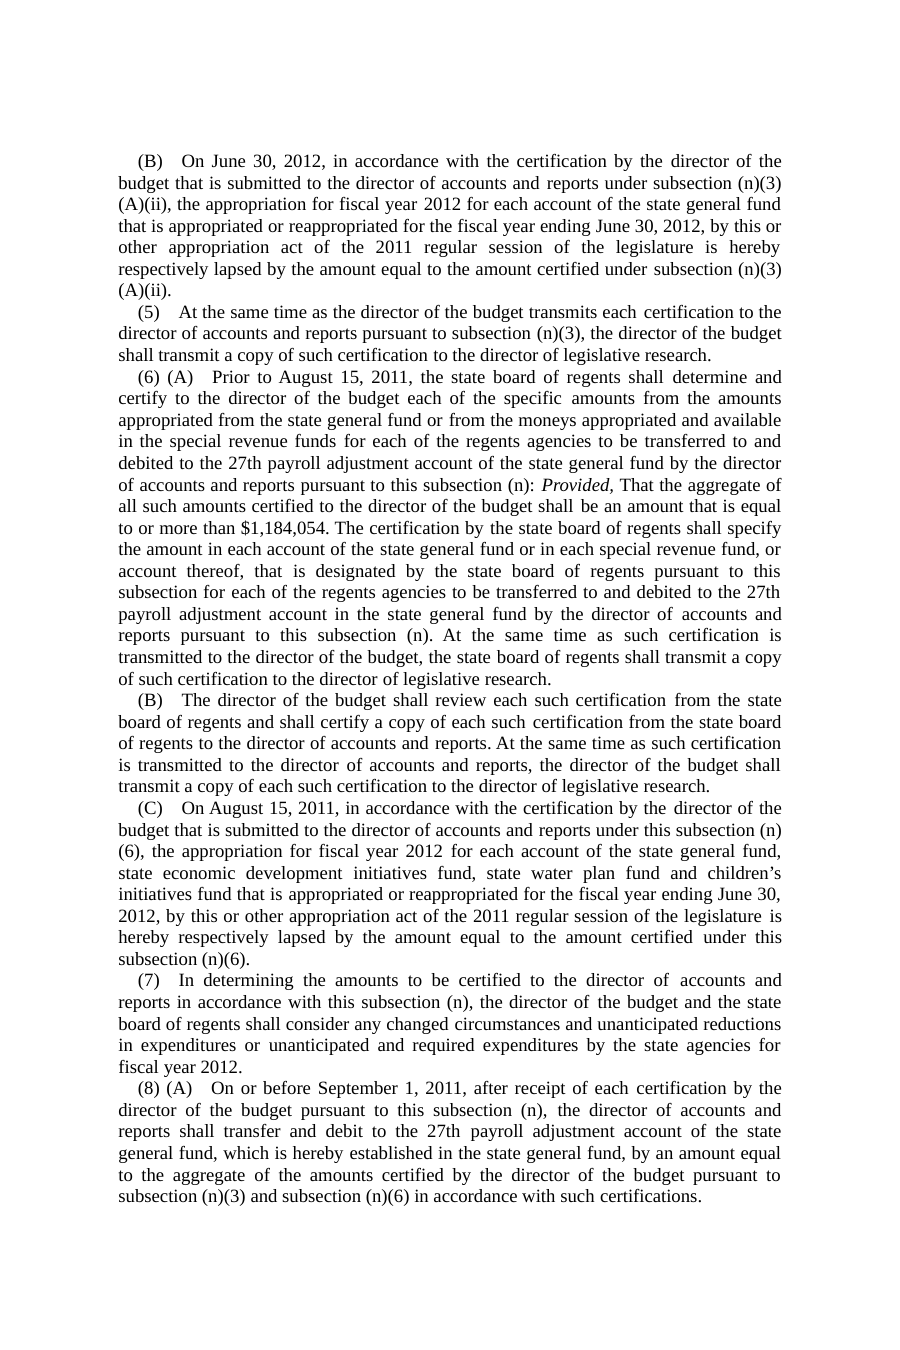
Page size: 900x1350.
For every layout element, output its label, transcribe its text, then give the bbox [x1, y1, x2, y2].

text (6) (A) Prior to August 15, 2011, the state board of regents shall determine and certify to the director of the budget each of the specific amounts from the amounts appropriated from the state general fund or from the moneys appropriated and available in the special revenue funds for each of the regents agencies to be transferred to and debited to the 27th payroll adjustment account of the state general fund by the director of accounts and reports pursuant to this subsection (n): Provided, That the aggregate of all such amounts certified to the director of the budget shall be an amount that is equal to or more than $1,184,054. The certification by the state board of regents shall specify the amount in each account of the state general fund or in each special revenue fund, or account thereof, that is designated by the state board of regents pursuant to this subsection for each of the regents agencies to be transferred to and debited to the 27th payroll adjustment account in the state general fund by the director of accounts and reports pursuant to this subsection (n). At the same time as such certification is transmitted to the director of the budget, the state board of regents shall transmit a copy of such certification to the director of legislative research. [118, 366, 782, 689]
text (C) On August 15, 2011, in accordance with the certification by the director of the budget that is submitted to the director of accounts and reports under this subsection (n)(6), the appropriation for fiscal year 2012 for each account of the state general fund, state economic development initiatives fund, state water plan fund and children’s initiatives fund that is appropriated or reappropriated for the fiscal year ending June 30, 2012, by this or other appropriation act of the 2011 regular session of the legislature is hereby respectively lapsed by the amount equal to the amount certified under this subsection (n)(6). [118, 797, 782, 969]
text (5) At the same time as the director of the budget transmits each certification to the director of accounts and reports pursuant to subsection (n)(3), the director of the budget shall transmit a copy of such certification to the director of legislative research. [118, 301, 782, 366]
text (7) In determining the amounts to be certified to the director of accounts and reports in accordance with this subsection (n), the director of the budget and the state board of regents shall consider any changed circumstances and unanticipated reductions in expenditures or unanticipated and required expenditures by the state agencies for fiscal year 2012. [118, 969, 782, 1077]
text (8) (A) On or before September 1, 2011, after receipt of each certification by the director of the budget pursuant to this subsection (n), the director of accounts and reports shall transfer and debit to the 27th payroll adjustment account of the state general fund, which is hereby established in the state general fund, by an amount equal to the aggregate of the amounts certified by the director of the budget pursuant to subsection (n)(3) and subsection (n)(6) in accordance with such certifications. [118, 1077, 782, 1207]
text (B) On June 30, 2012, in accordance with the certification by the director of the budget that is submitted to the director of accounts and reports under subsection (n)(3)(A)(ii), the appropriation for fiscal year 2012 for each account of the state general fund that is appropriated or reappropriated for the fiscal year ending June 30, 2012, by this or other appropriation act of the 2011 regular session of the legislature is hereby respectively lapsed by the amount equal to the amount certified under subsection (n)(3)(A)(ii). [118, 150, 782, 301]
text (B) The director of the budget shall review each such certification from the state board of regents and shall certify a copy of each such certification from the state board of regents to the director of accounts and reports. At the same time as such certification is transmitted to the director of accounts and reports, the director of the budget shall transmit a copy of each such certification to the director of legislative research. [118, 689, 782, 797]
